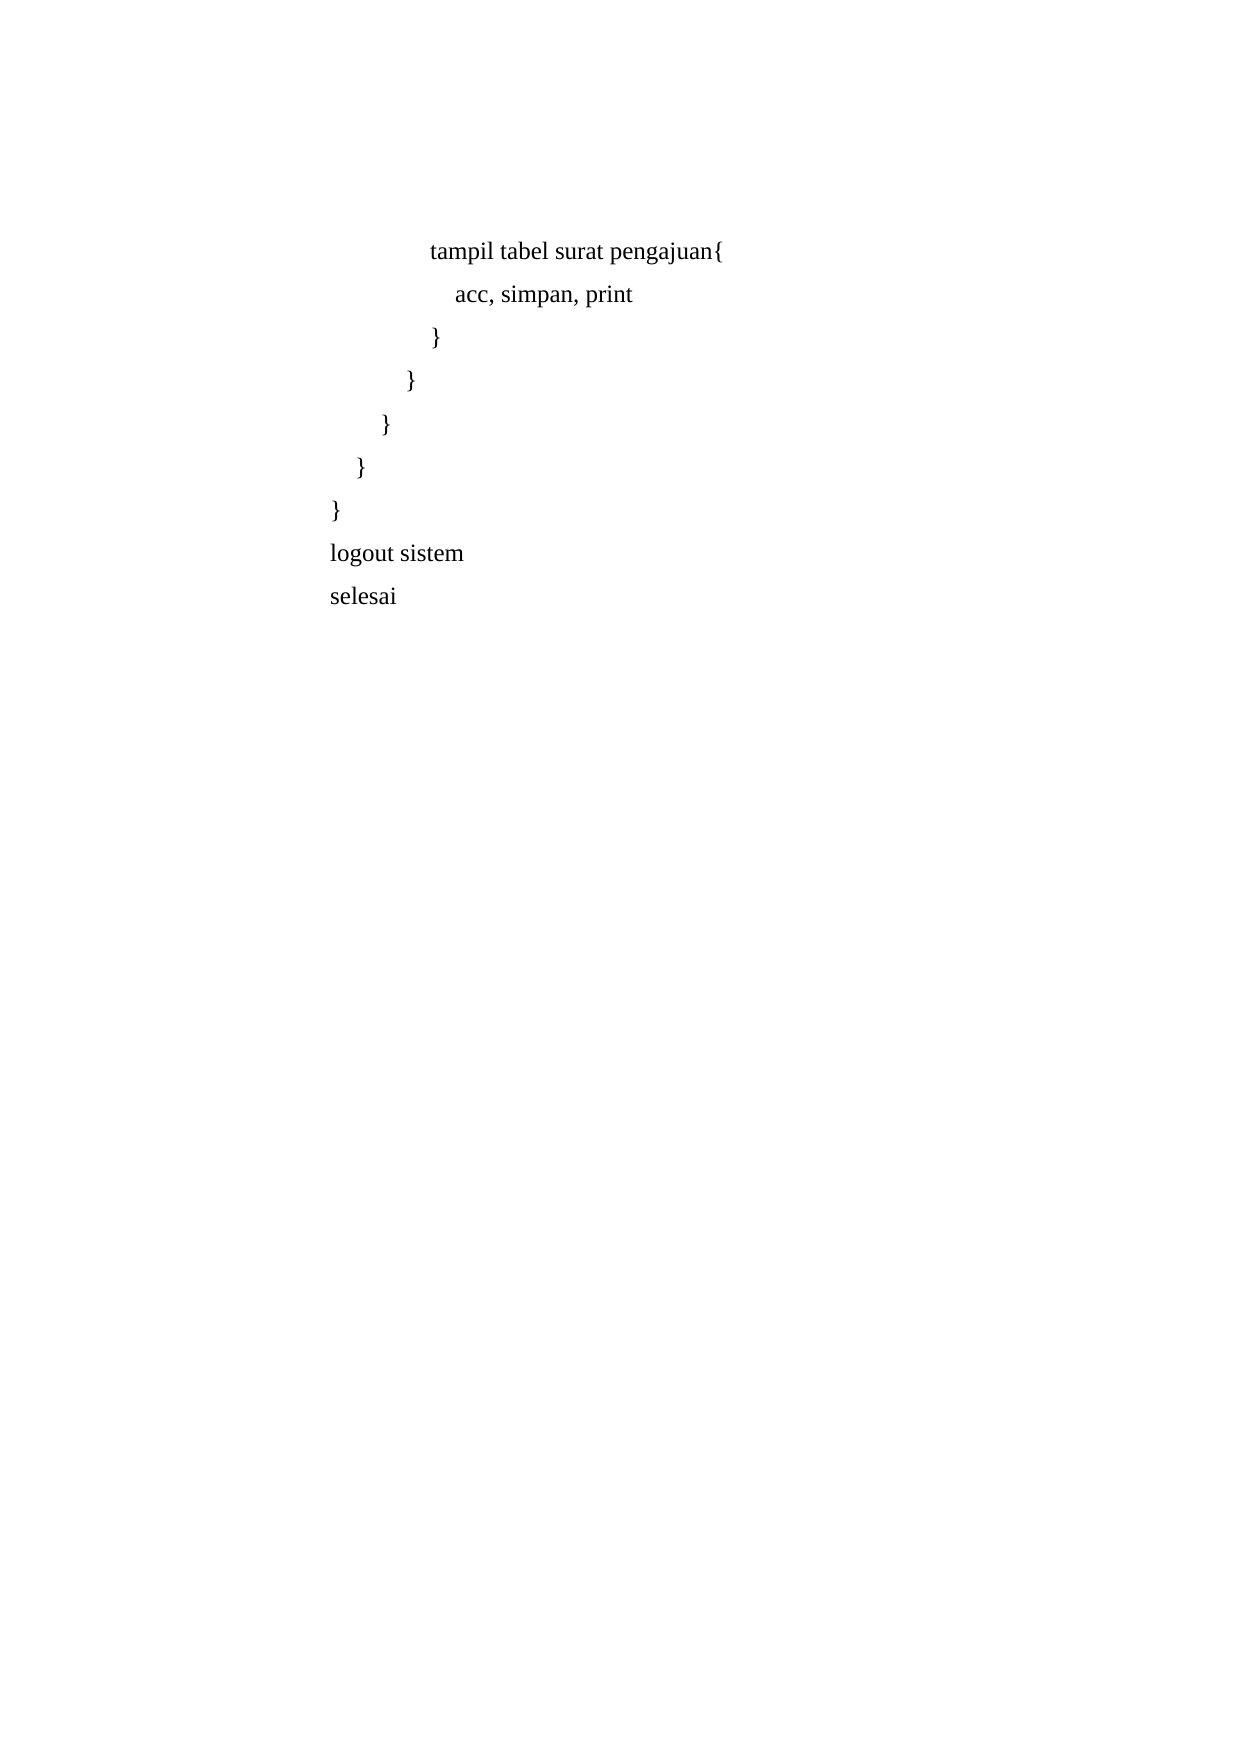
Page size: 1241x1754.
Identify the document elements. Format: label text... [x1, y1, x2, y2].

text } [330, 322, 1063, 351]
text } [330, 366, 1063, 394]
text acc, simpan, print [330, 279, 1063, 308]
text } [330, 452, 1063, 481]
text tampil tabel surat pengajuan{ [330, 236, 1063, 265]
text logout sistem [330, 538, 1063, 567]
text } [330, 409, 1063, 437]
text } [330, 495, 1063, 524]
text selesai [330, 581, 1063, 610]
